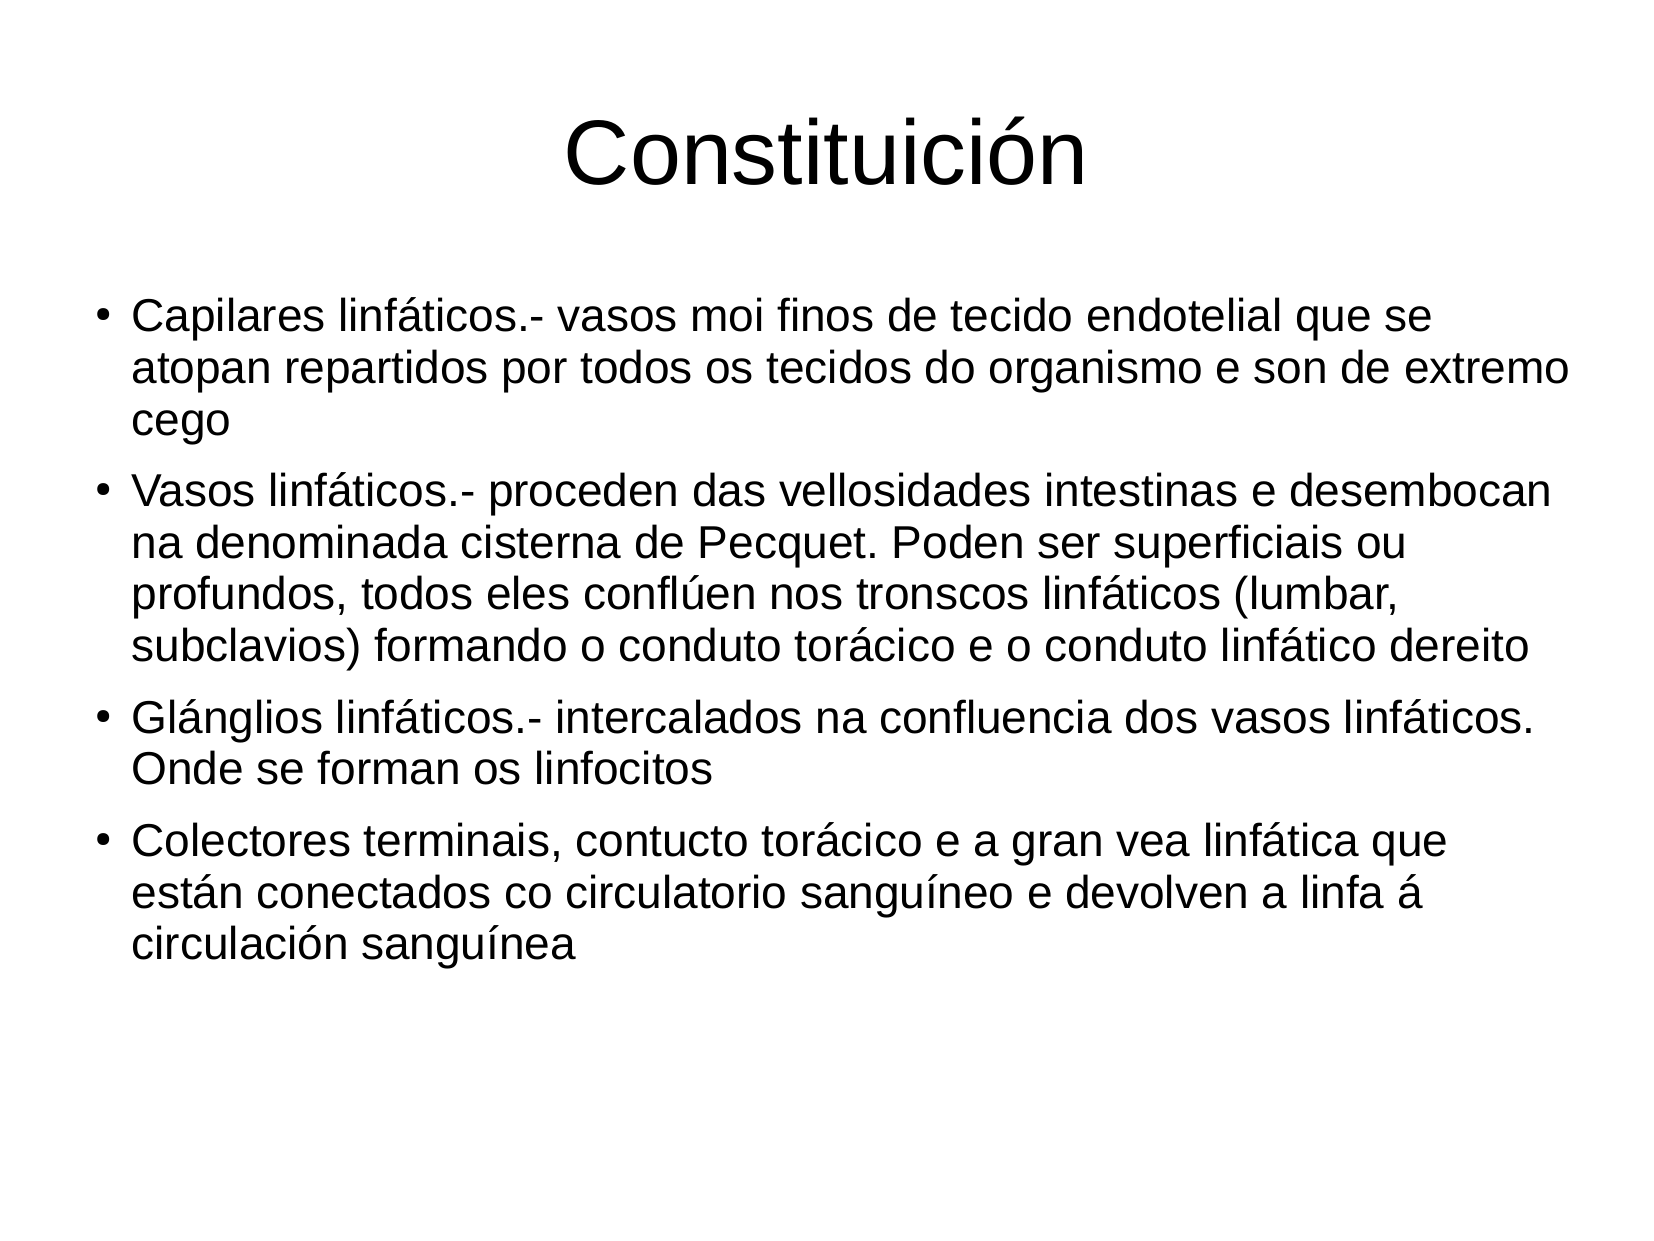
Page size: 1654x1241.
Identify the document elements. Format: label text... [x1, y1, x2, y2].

list Capilares linfáticos.- vasos moi finos de tecido endotelial que se atopan repartidos por todos os tecidos do organismo e son de extremo cego Vasos linfáticos.- proceden das vellosidades intestinas e desembocan na denominada cisterna de Pecquet. Poden ser superficiais ou profundos, todos eles conflúen nos tronscos linfáticos (lumbar, subclavios) formando o conduto torácico e o conduto linfático dereito Glánglios linfáticos.- intercalados na confluencia dos vasos linfáticos. Onde se forman os linfocitos Colectores terminais, contucto torácico e a gran vea linfática que están conectados co circulatorio sanguíneo e devolven a linfa á circulación sanguínea [82, 290, 1571, 1010]
title Constituición [82, 49, 1571, 257]
